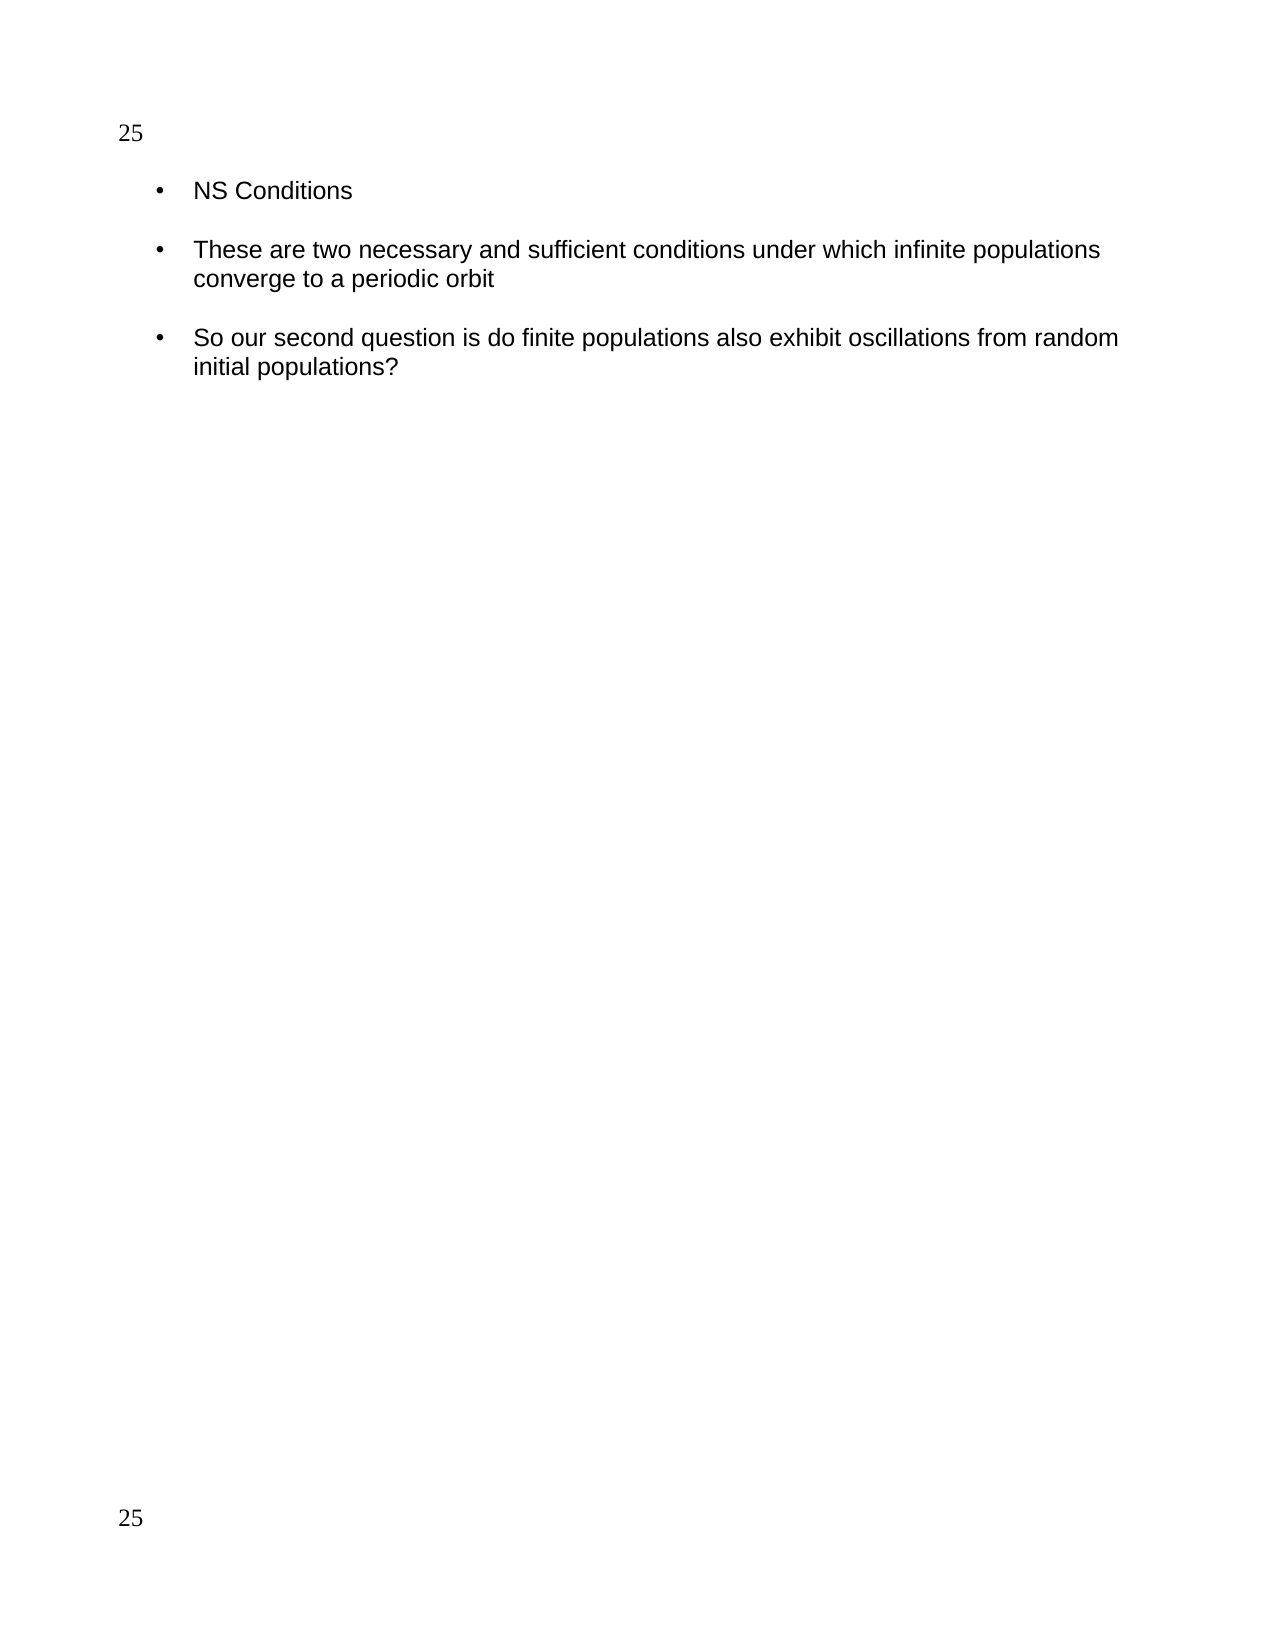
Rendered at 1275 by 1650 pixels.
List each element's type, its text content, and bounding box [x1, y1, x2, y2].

list So our second question is do finite populations also exhibit oscillations from random initial populations? [156, 323, 1157, 380]
list NS Conditions [156, 176, 1157, 205]
list These are two necessary and sufficient conditions under which infinite populations converge to a periodic orbit [156, 235, 1157, 293]
